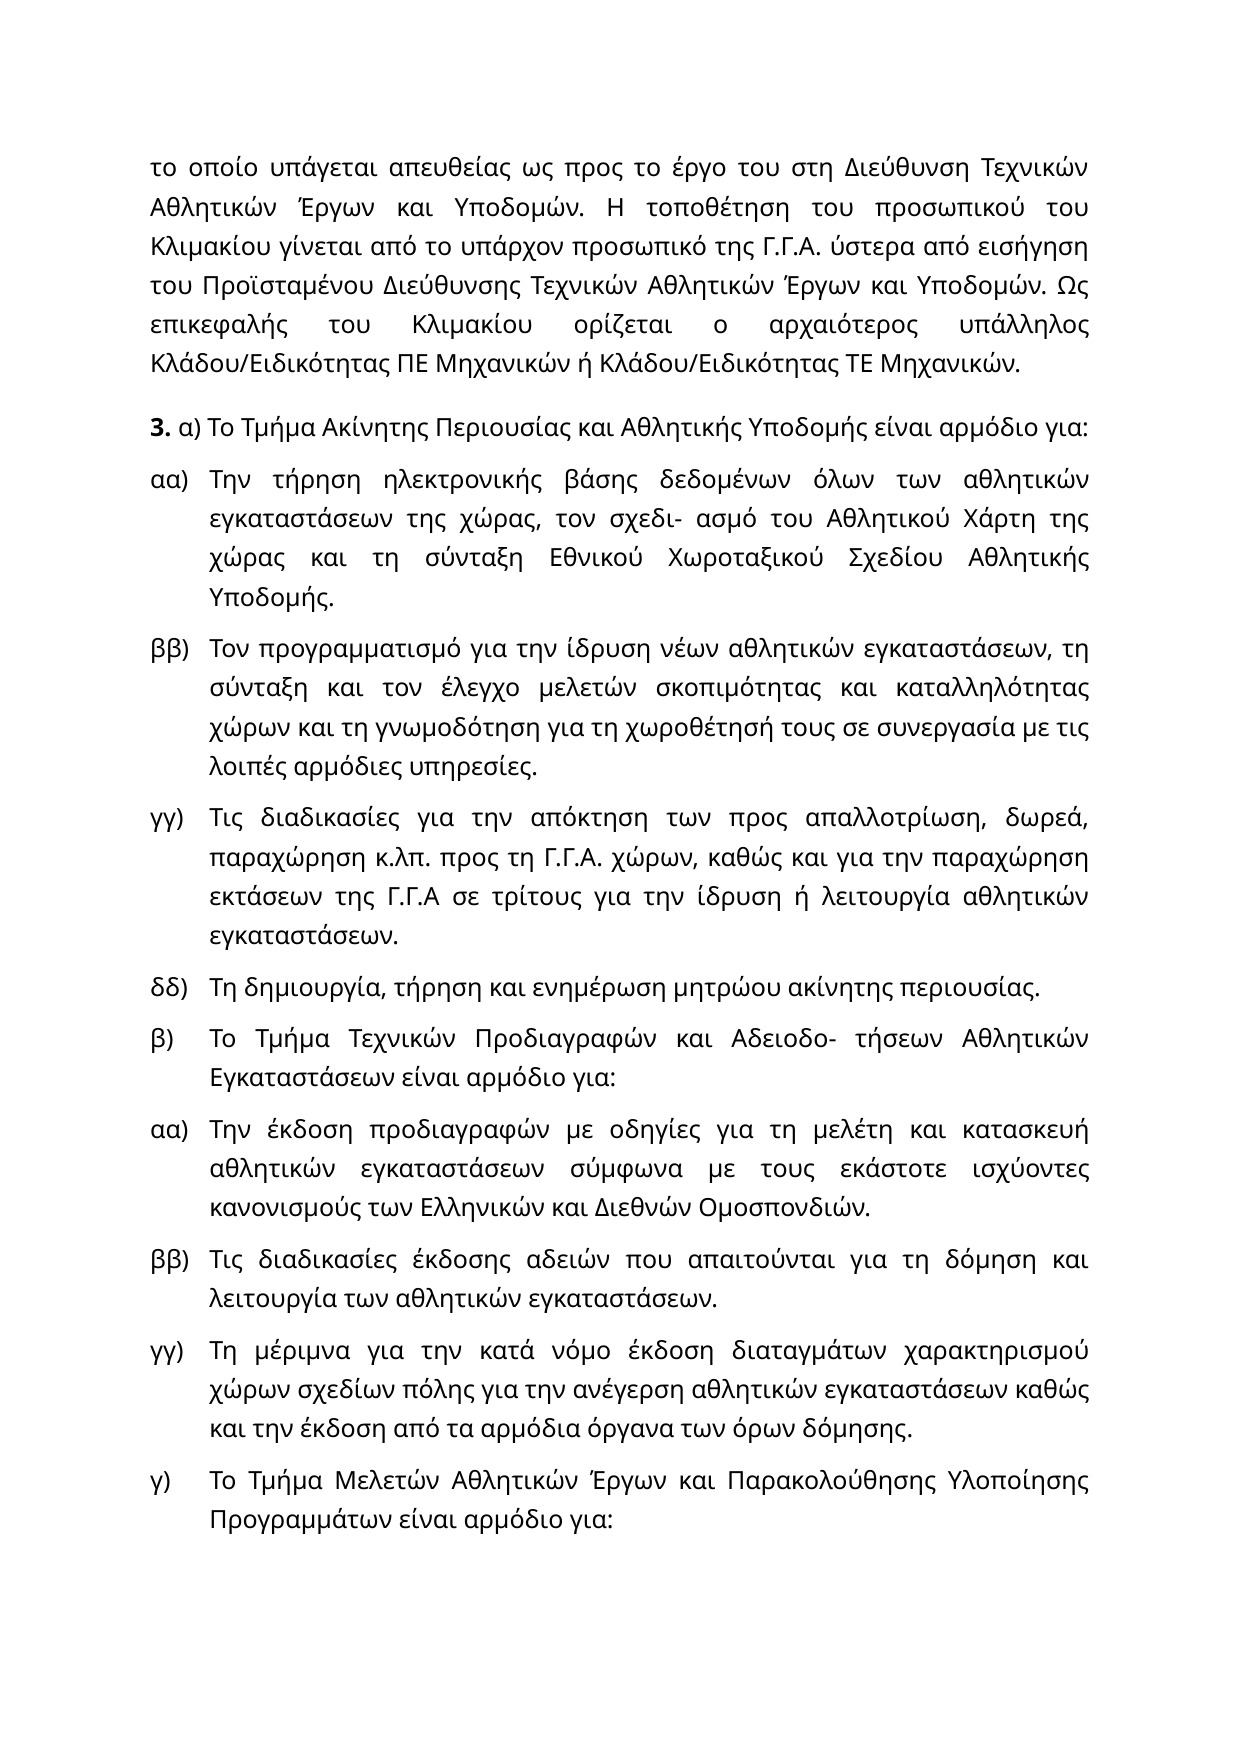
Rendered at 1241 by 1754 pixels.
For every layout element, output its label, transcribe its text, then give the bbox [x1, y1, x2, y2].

list γγ) Τις διαδικασίες για την απόκτηση των προς απαλλοτρίωση, δωρεά, παραχώρηση κ.λπ. προς τη Γ.Γ.Α. χώρων, καθώς και για την παραχώρηση εκτάσεων της Γ.Γ.Α σε τρίτους για την ίδρυση ή λειτουργία αθλητικών εγκαταστάσεων. [150, 800, 1090, 952]
list ββ) Τις διαδικασίες έκδοσης αδειών που απαιτούνται για τη δόμηση και λειτουργία των αθλητικών εγκαταστάσεων. [150, 1242, 1090, 1315]
list δδ) Τη δημιουργία, τήρηση και ενημέρωση μητρώου ακίνητης περιουσίας. [150, 969, 1090, 1003]
list αα) Την τήρηση ηλεκτρονικής βάσης δεδομένων όλων των αθλητικών εγκαταστάσεων της χώρας, τον σχεδι- ασμό του Αθλητικού Χάρτη της χώρας και τη σύνταξη Εθνικού Χωροταξικού Σχεδίου Αθλητικής Υποδομής. [150, 462, 1090, 613]
list αα) Την έκδοση προδιαγραφών με οδηγίες για τη μελέτη και κατασκευή αθλητικών εγκαταστάσεων σύμφωνα με τους εκάστοτε ισχύοντες κανονισμούς των Ελληνικών και Διεθνών Ομοσπονδιών. [150, 1112, 1090, 1224]
list ββ) Τον προγραμματισμό για την ίδρυση νέων αθλητικών εγκαταστάσεων, τη σύνταξη και τον έλεγχο μελετών σκοπιμότητας και καταλληλότητας χώρων και τη γνωμοδότηση για τη χωροθέτησή τους σε συνεργασία με τις λοιπές αρμόδιες υπηρεσίες. [150, 631, 1090, 782]
list γγ) Τη μέριμνα για την κατά νόμο έκδοση διαταγμάτων χαρακτηρισμού χώρων σχεδίων πόλης για την ανέγερση αθλητικών εγκαταστάσεων καθώς και την έκδοση από τα αρμόδια όργανα των όρων δόμησης. [150, 1332, 1090, 1445]
text το οποίο υπάγεται απευθείας ως προς το έργο του στη Διεύθυνση Τεχνικών Αθλητικών Έργων και Υποδομών. Η τοποθέτηση του προσωπικού του Κλιμακίου γίνεται από το υπάρχον προσωπικό της Γ.Γ.Α. ύστερα από εισήγηση του Προϊσταμένου Διεύθυνσης Τεχνικών Αθλητικών Έργων και Υποδομών. Ως επικεφαλής του Κλιμακίου ορίζεται ο αρχαιότερος υπάλληλος Κλάδου/Ειδικότητας ΠΕ Μηχανικών ή Κλάδου/Ειδικότητας ΤΕ Μηχανικών. [150, 150, 1090, 380]
text 3. α) Το Τμήμα Ακίνητης Περιουσίας και Αθλητικής Υποδομής είναι αρμόδιο για: [150, 410, 1090, 444]
list γ) Το Τμήμα Μελετών Αθλητικών Έργων και Παρακολούθησης Υλοποίησης Προγραμμάτων είναι αρμόδιο για: [150, 1462, 1090, 1536]
list β) Το Τμήμα Τεχνικών Προδιαγραφών και Αδειοδο- τήσεων Αθλητικών Εγκαταστάσεων είναι αρμόδιο για: [150, 1021, 1090, 1094]
